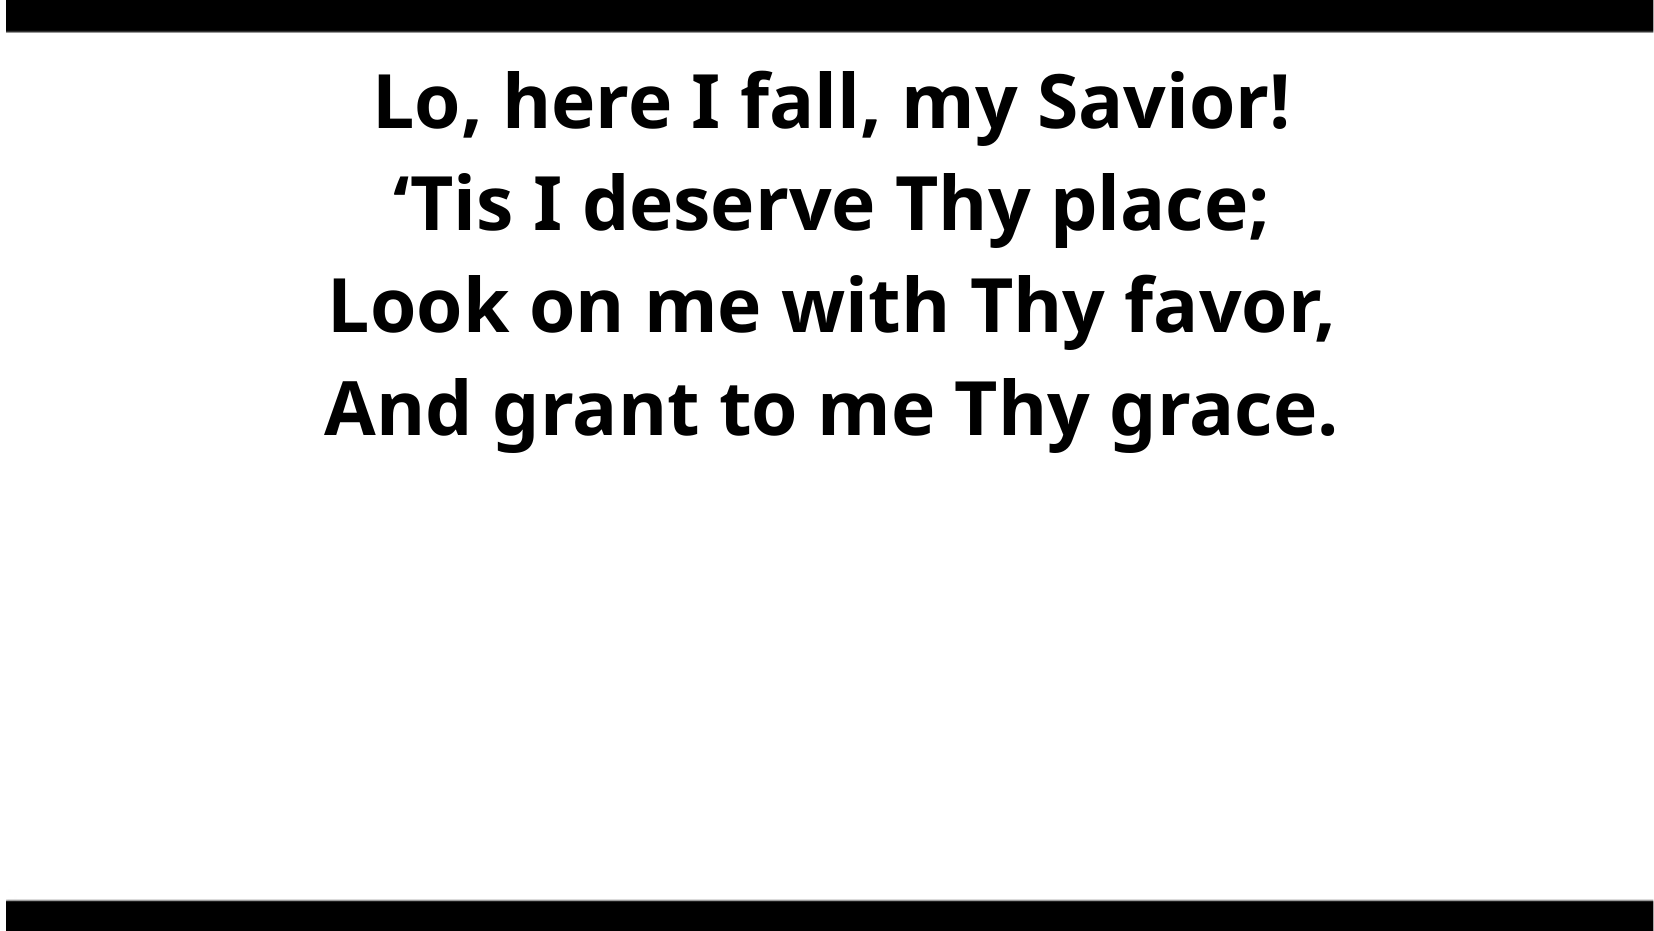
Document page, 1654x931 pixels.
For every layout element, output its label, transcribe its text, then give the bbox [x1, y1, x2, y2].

picture [6, 0, 1654, 931]
text_box Lo, here I fall, my Savior! ‘Tis I deserve Thy place; Look on me with Thy favor, And grant to me Thy grace. [60, 40, 1606, 455]
